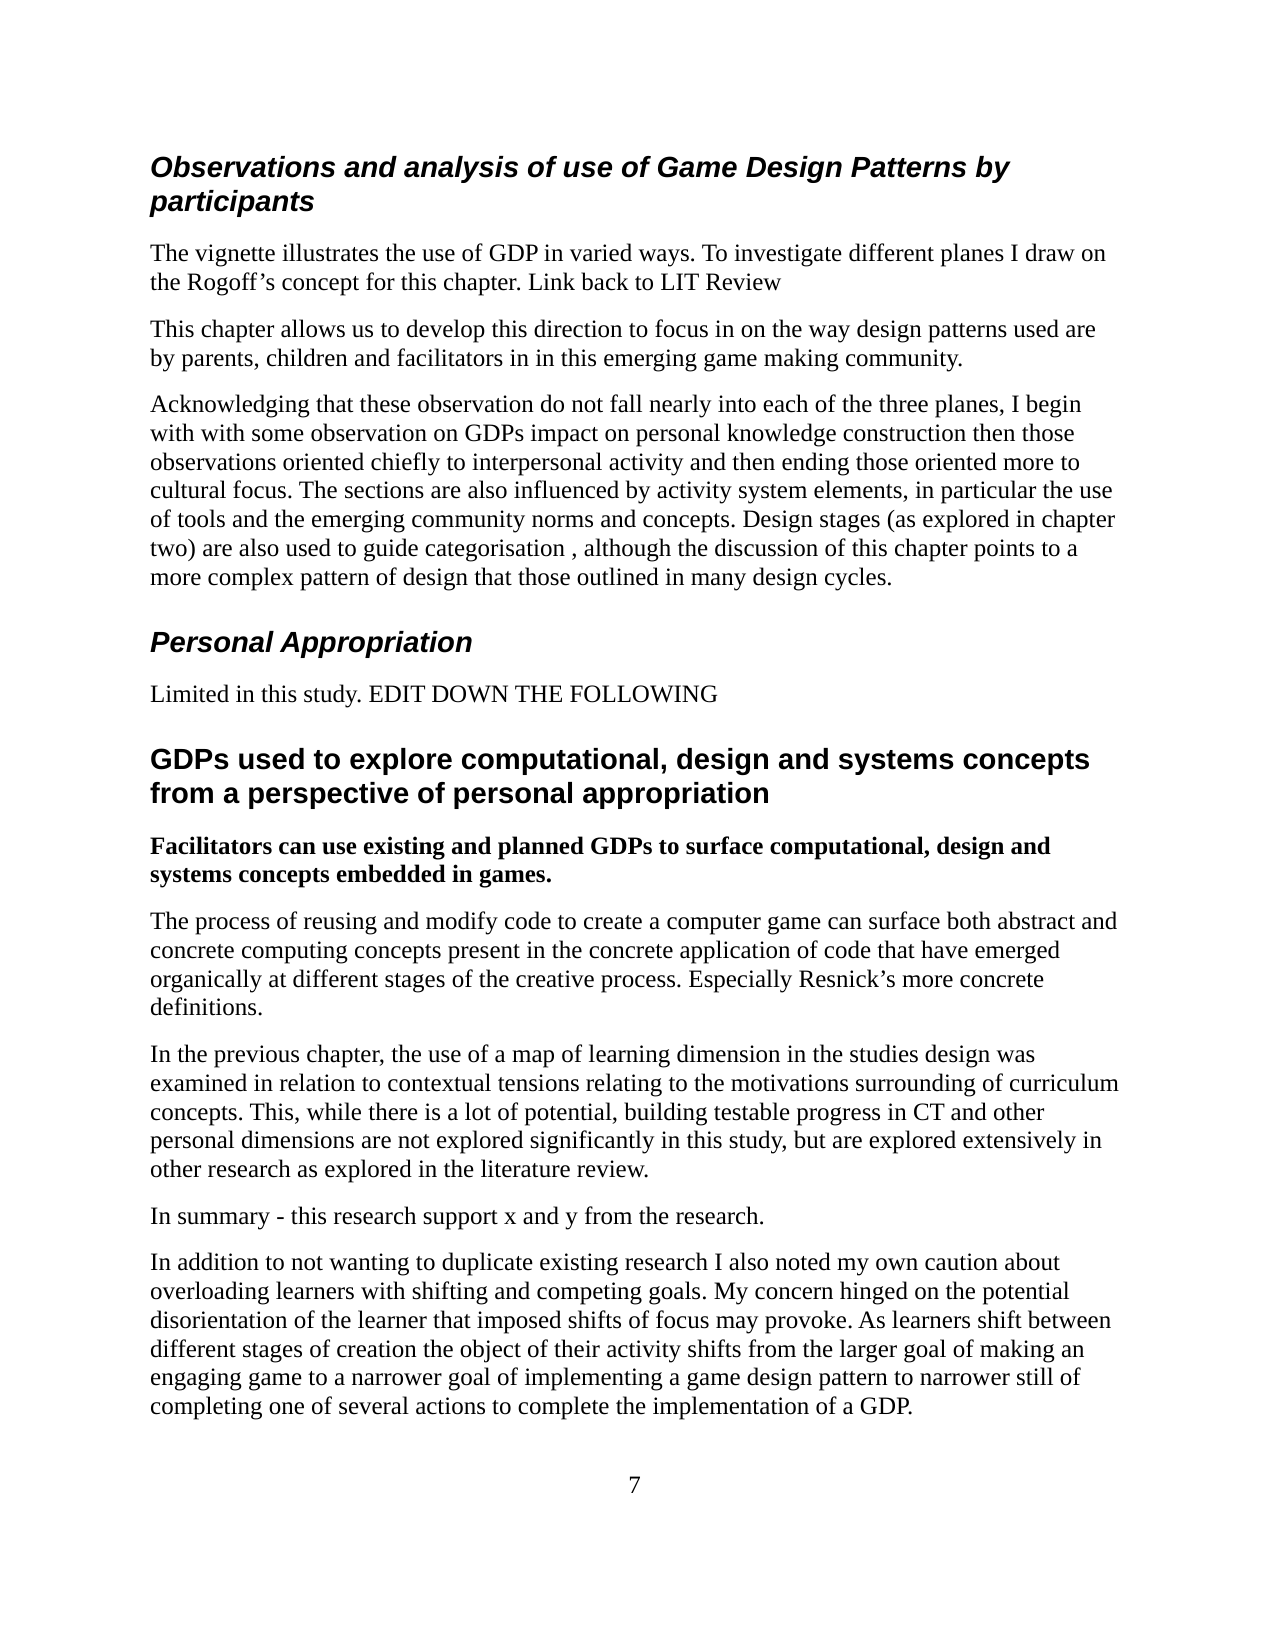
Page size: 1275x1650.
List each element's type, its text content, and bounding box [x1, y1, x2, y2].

text In addition to not wanting to duplicate existing research I also noted my own caution about overloading learners with shifting and competing goals. My concern hinged on the potential disorientation of the learner that imposed shifts of focus may provoke. As learners shift between different stages of creation the object of their activity shifts from the larger goal of making an engaging game to a narrower goal of implementing a game design pattern to narrower still of completing one of several actions to complete the implementation of a GDP. [150, 1247, 1125, 1420]
text Facilitators can use existing and planned GDPs to surface computational, design and systems concepts embedded in games. [150, 831, 1125, 888]
subtitle Personal Appropriation [150, 624, 1125, 658]
text The process of reusing and modify code to create a computer game can surface both abstract and concrete computing concepts present in the concrete application of code that have emerged organically at different stages of the creative process. Especially Resnick’s more concrete definitions. [150, 906, 1125, 1021]
subtitle GDPs used to explore computational, design and systems concepts from a perspective of personal appropriation [150, 742, 1125, 809]
subtitle Observations and analysis of use of Game Design Patterns by participants [150, 150, 1125, 217]
text Acknowledging that these observation do not fall nearly into each of the three planes, I begin with with some observation on GDPs impact on personal knowledge construction then those observations oriented chiefly to interpersonal activity and then ending those oriented more to cultural focus. The sections are also influenced by activity system elements, in particular the use of tools and the emerging community norms and concepts. Design stages (as explored in chapter two) are also used to guide categorisation , although the discussion of this chapter points to a more complex pattern of design that those outlined in many design cycles. [150, 389, 1125, 591]
text In the previous chapter, the use of a map of learning dimension in the studies design was examined in relation to contextual tensions relating to the motivations surrounding of curriculum concepts. This, while there is a lot of potential, building testable progress in CT and other personal dimensions are not explored significantly in this study, but are explored extensively in other research as explored in the literature review. [150, 1039, 1125, 1183]
text Limited in this study. EDIT DOWN THE FOLLOWING [150, 679, 1125, 708]
text This chapter allows us to develop this direction to focus in on the way design patterns used are by parents, children and facilitators in in this emerging game making community. [150, 314, 1125, 371]
text The vignette illustrates the use of GDP in varied ways. To investigate different planes I draw on the Rogoff’s concept for this chapter. Link back to LIT Review [150, 238, 1125, 296]
text In summary - this research support x and y from the research. [150, 1201, 1125, 1229]
